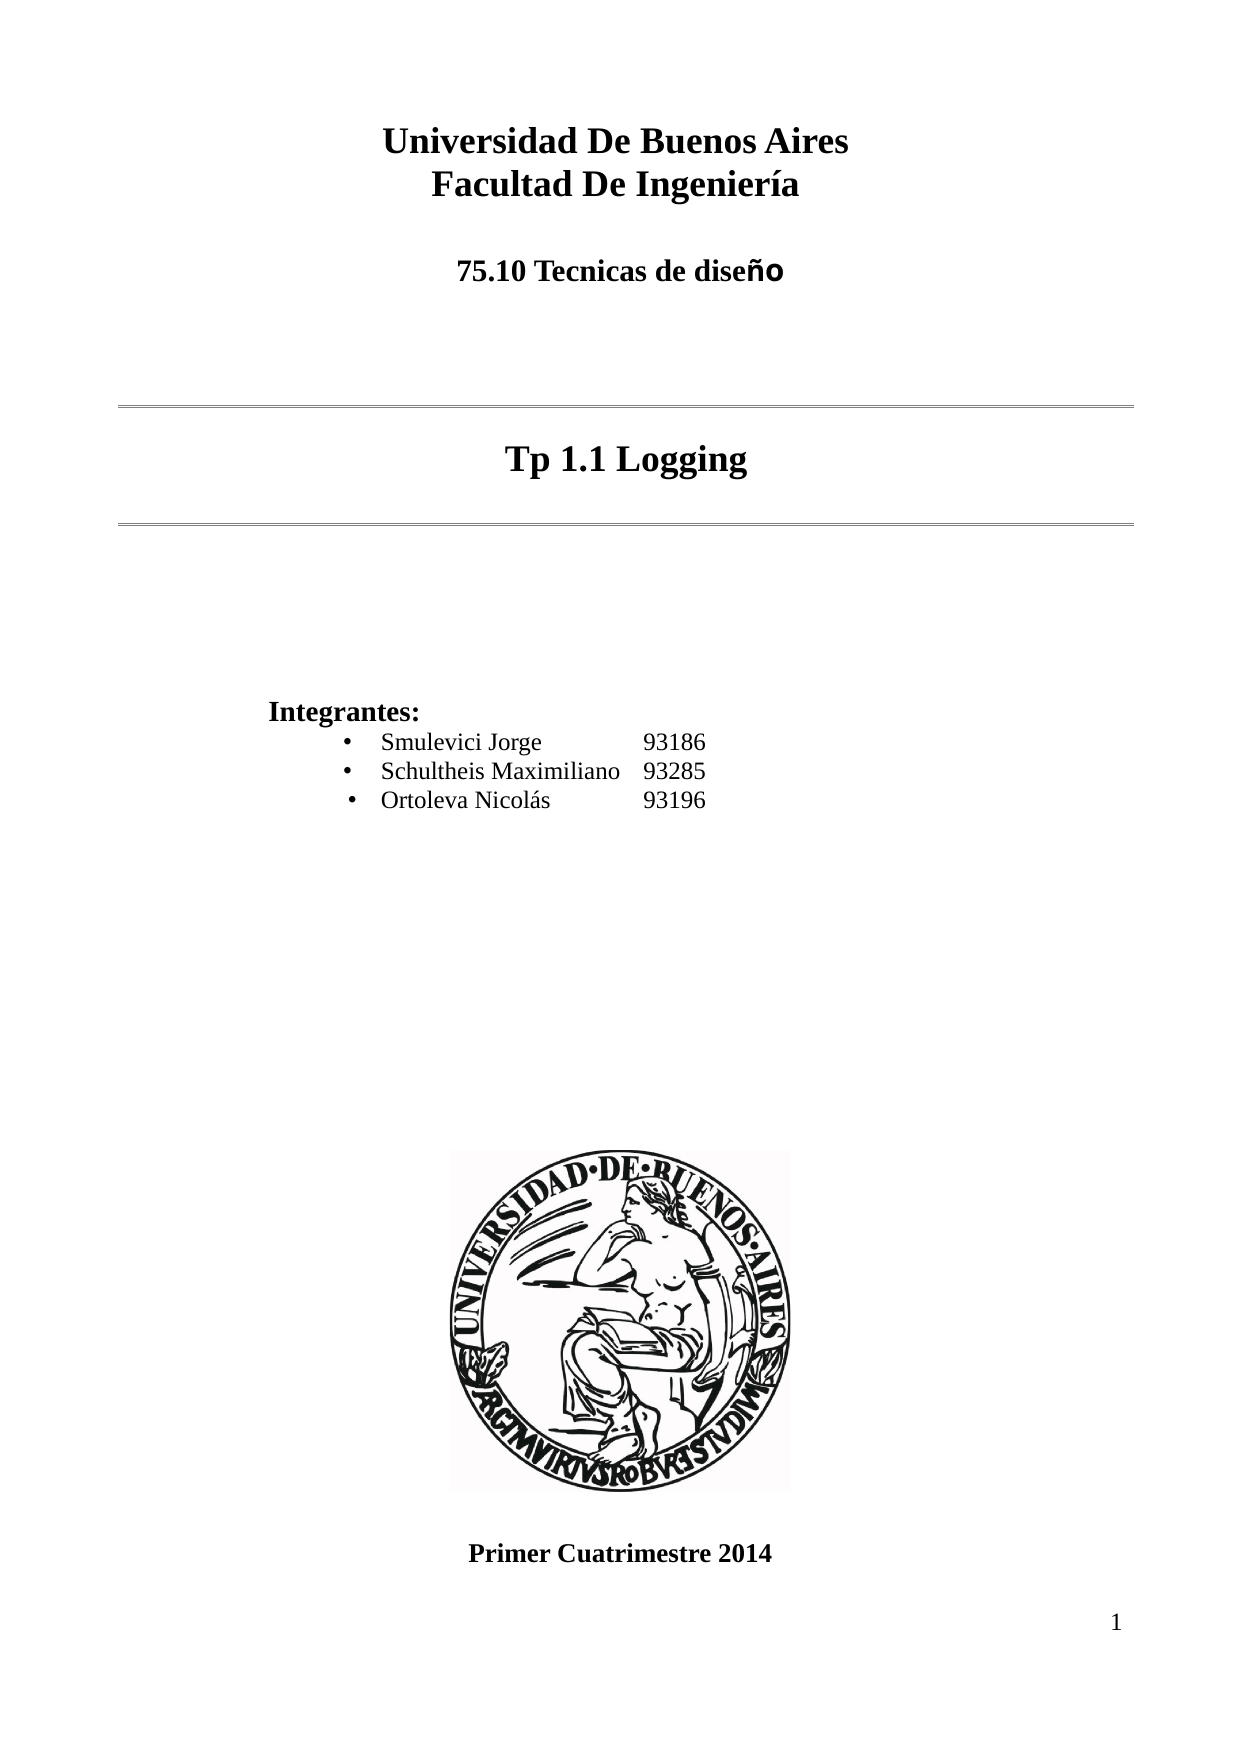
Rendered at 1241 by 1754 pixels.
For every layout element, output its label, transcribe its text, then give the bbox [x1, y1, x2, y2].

text Facultad De Ingeniería [118, 161, 1122, 204]
text Tp 1.1 Logging [118, 437, 1134, 480]
text 75.10 Tecnicas de diseño [118, 247, 1122, 290]
list Schultheis Maximiliano 93285 [343, 756, 1122, 785]
text Integrantes: [268, 694, 1122, 727]
list Smulevici Jorge 93186 [343, 727, 1122, 756]
text Universidad De Buenos Aires [118, 118, 1122, 161]
text Primer Cuatrimestre 2014 [118, 1537, 1122, 1568]
list Ortoleva Nicolás 93196 [306, 785, 1122, 814]
picture [449, 1150, 791, 1492]
